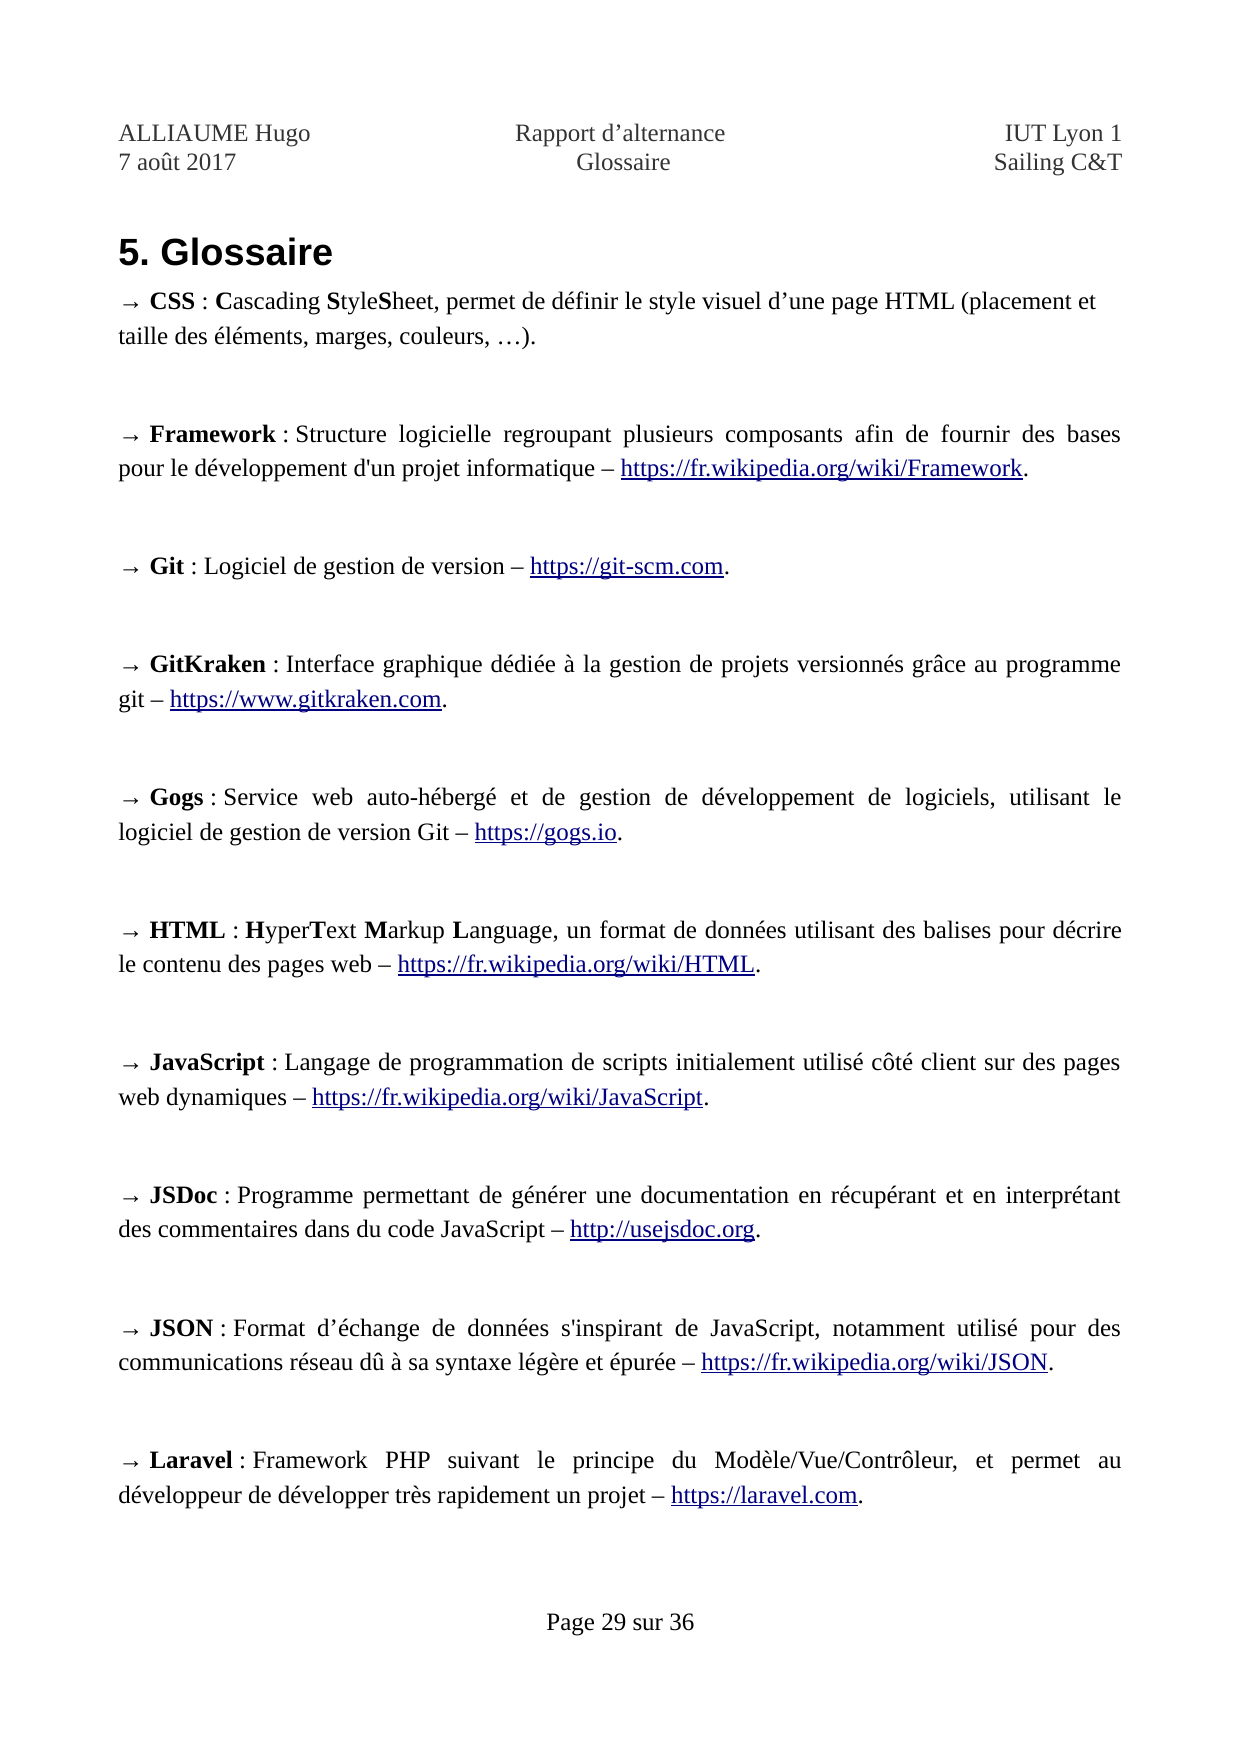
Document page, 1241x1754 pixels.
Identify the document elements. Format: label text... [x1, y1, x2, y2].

text → Laravel : Framework PHP suivant le principe du Modèle/Vue/Contrôleur, et permet au développeur de développer très rapidement un projet – https://laravel.com. [118, 1445, 1122, 1508]
text → JavaScript : Langage de programmation de scripts initialement utilisé côté client sur des pages web dynamiques – https://fr.wikipedia.org/wiki/JavaScript. [118, 1047, 1122, 1111]
text → JSDoc : Programme permettant de générer une documentation en récupérant et en interprétant des commentaires dans du code JavaScript – http://usejsdoc.org. [118, 1180, 1122, 1243]
text → HTML : HyperText Markup Language, un format de données utilisant des balises pour décrire le contenu des pages web – https://fr.wikipedia.org/wiki/HTML. [118, 915, 1122, 978]
text → Gogs : Service web auto-hébergé et de gestion de développement de logiciels, utilisant le logiciel de gestion de version Git – https://gogs.io. [118, 782, 1122, 845]
text → Framework : Structure logicielle regroupant plusieurs composants afin de fournir des bases pour le développement d'un projet informatique – https://fr.wikipedia.org/wiki/Framework. [118, 419, 1122, 482]
subtitle 5. Glossaire [118, 230, 1122, 274]
text → Git : Logiciel de gestion de version – https://git-scm.com. [118, 551, 1122, 580]
text → JSON : Format d’échange de données s'inspirant de JavaScript, notamment utilisé pour des communications réseau dû à sa syntaxe légère et épurée – https://fr.wikipedia.org/wiki/JSON. [118, 1313, 1122, 1376]
text → GitKraken : Interface graphique dédiée à la gestion de projets versionnés grâce au programme git – https://www.gitkraken.com. [118, 649, 1122, 713]
text → CSS : Cascading StyleSheet, permet de définir le style visuel d’une page HTML (placement et taille des éléments, marges, couleurs, …). [118, 286, 1122, 349]
